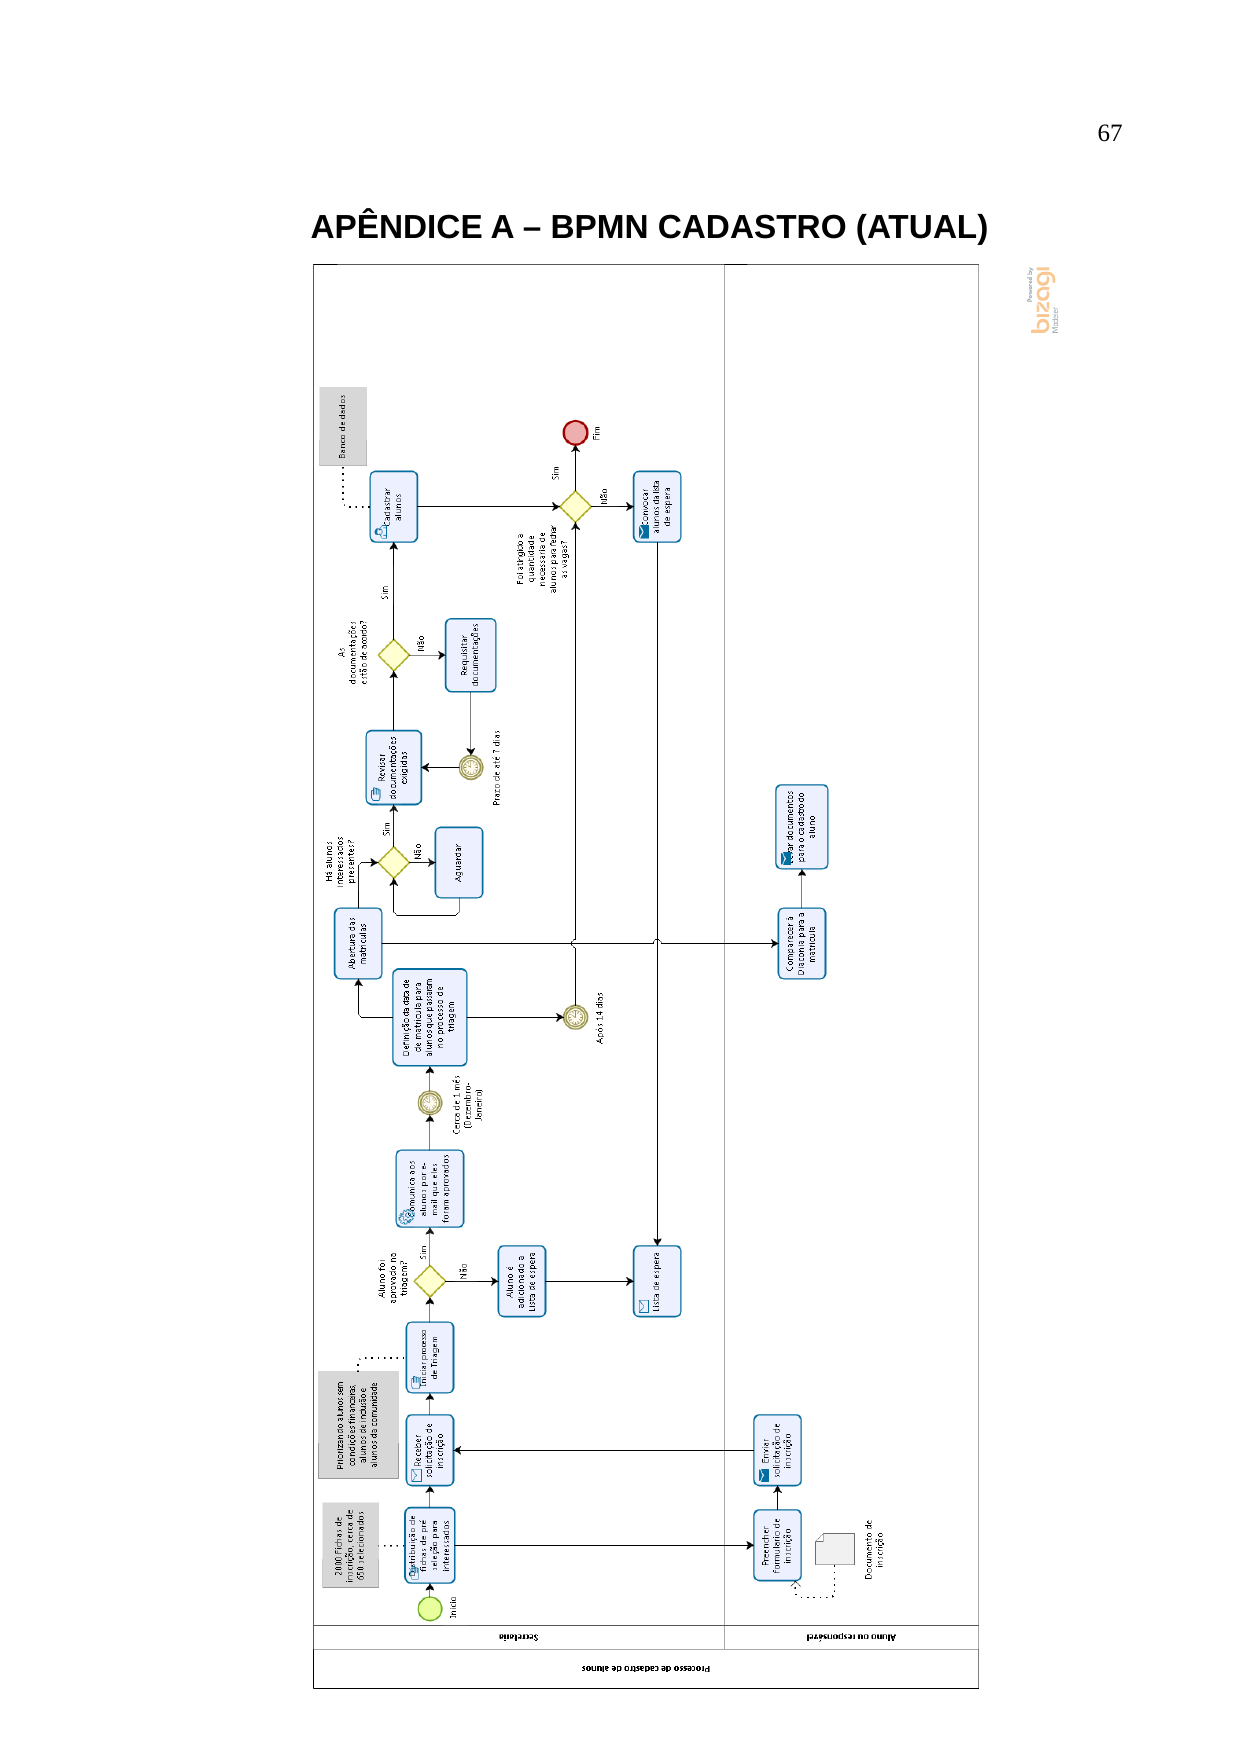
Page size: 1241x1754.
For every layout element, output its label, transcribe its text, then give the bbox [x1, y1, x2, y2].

picture [297, 250, 1067, 1704]
subtitle apêndice A – bpmn cadastro (atual) [177, 207, 1122, 245]
